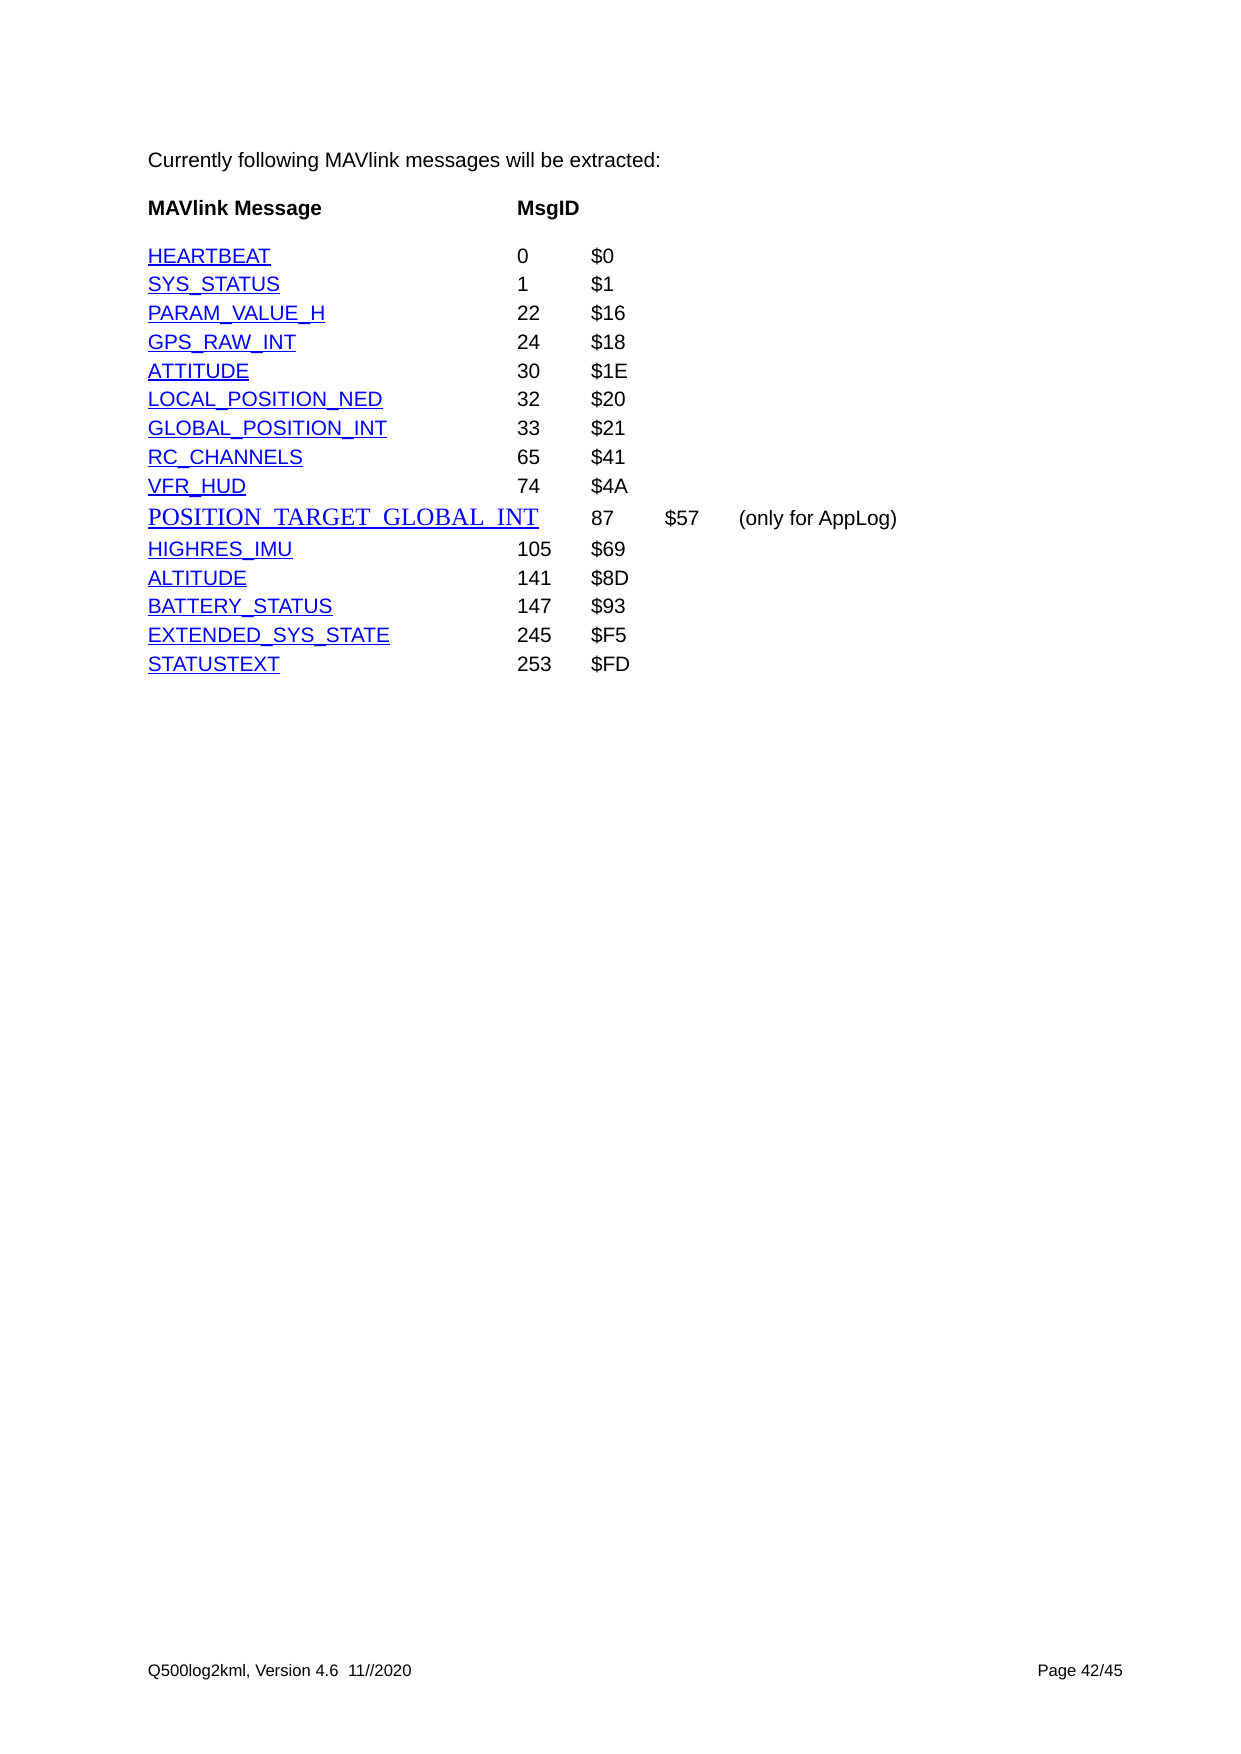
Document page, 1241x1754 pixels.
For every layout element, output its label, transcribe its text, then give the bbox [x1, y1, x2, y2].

text VFR_HUD 74 $4A [148, 473, 1093, 497]
text EXTENDED_SYS_STATE 245 $F5 [148, 623, 1093, 647]
text HIGHRES_IMU 105 $69 [148, 537, 1093, 561]
text RC_CHANNELS 65 $41 [148, 445, 1093, 469]
text STATUSTEXT 253 $FD [148, 652, 1093, 676]
text ALTITUDE 141 $8D [148, 565, 1093, 589]
text LOCAL_POSITION_NED 32 $20 [148, 387, 1093, 411]
text GLOBAL_POSITION_INT 33 $21 [148, 416, 1093, 440]
text PARAM_VALUE_H 22 $16 [148, 301, 1093, 325]
text POSITION_TARGET_GLOBAL_INT 87 $57 (only for AppLog) [148, 502, 1093, 531]
text BATTERY_STATUS 147 $93 [148, 594, 1093, 618]
text MAVlink Message MsgID [148, 196, 1093, 219]
text SYS_STATUS 1 $1 [148, 272, 1093, 296]
text GPS_RAW_INT 24 $18 [148, 330, 1093, 354]
text Currently following MAVlink messages will be extracted: [148, 148, 1093, 172]
text HEARTBEAT 0 $0 [148, 243, 1093, 267]
text ATTITUDE 30 $1E [148, 358, 1093, 382]
